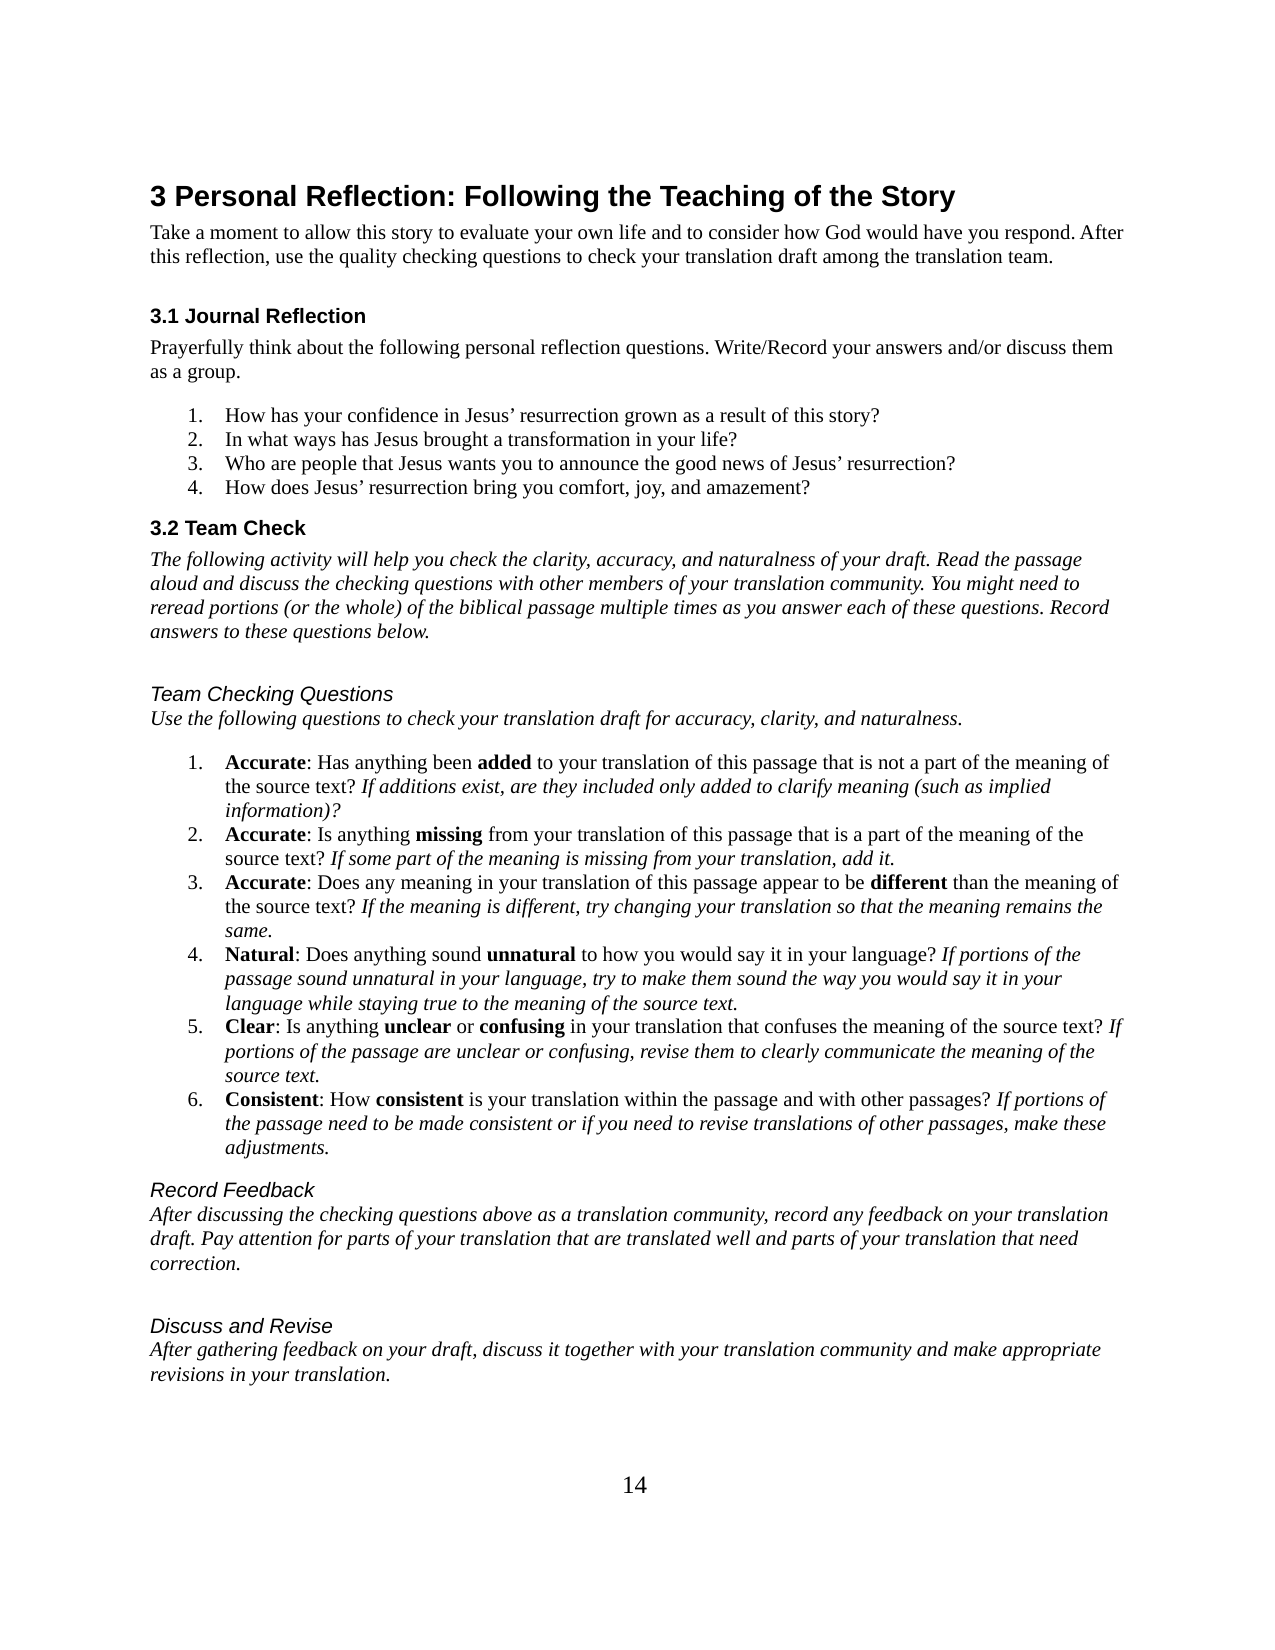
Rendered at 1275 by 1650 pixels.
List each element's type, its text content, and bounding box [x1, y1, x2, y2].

subtitle 3 Personal Reflection: Following the Teaching of the Story [150, 179, 1125, 212]
text Prayerfully think about the following personal reflection questions. Write/Record your answers and/or discuss them as a group. [150, 335, 1125, 383]
list How does Jesus’ resurrection bring you comfort, joy, and amazement? [187, 475, 1125, 499]
subtitle Team Checking Questions [150, 682, 1125, 706]
list In what ways has Jesus brought a transformation in your life? [187, 427, 1125, 451]
subtitle 3.2 Team Check [150, 516, 1125, 539]
list Clear: Is anything unclear or confusing in your translation that confuses the meaning of the source text? If portions of the passage are unclear or confusing, revise them to clearly communicate the meaning of the source text. [187, 1014, 1125, 1087]
list Accurate: Is anything missing from your translation of this passage that is a part of the meaning of the source text? If some part of the meaning is missing from your translation, add it. [187, 822, 1125, 870]
list How has your confidence in Jesus’ resurrection grown as a result of this story? [187, 403, 1125, 427]
list Accurate: Has anything been added to your translation of this passage that is not a part of the meaning of the source text? If additions exist, are they included only added to clarify meaning (such as implied information)? [187, 750, 1125, 822]
text The following activity will help you check the clarity, accuracy, and naturalness of your draft. Read the passage aloud and discuss the checking questions with other members of your translation community. You might need to reread portions (or the whole) of the biblical passage multiple times as you answer each of these questions. Record answers to these questions below. [150, 547, 1125, 643]
list Natural: Does anything sound unnatural to how you would say it in your language? If portions of the passage sound unnatural in your language, try to make them sound the way you would say it in your language while staying true to the meaning of the source text. [187, 942, 1125, 1014]
subtitle Record Feedback [150, 1178, 1125, 1202]
text Take a moment to allow this story to evaluate your own life and to consider how God would have you respond. After this reflection, use the quality checking questions to check your translation draft among the translation team. [150, 220, 1125, 268]
text After gathering feedback on your draft, discuss it together with your translation community and make appropriate revisions in your translation. [150, 1337, 1125, 1386]
subtitle 3.1 Journal Reflection [150, 304, 1125, 328]
list Consistent: How consistent is your translation within the passage and with other passages? If portions of the passage need to be made consistent or if you need to revise translations of other passages, make these adjustments. [187, 1087, 1125, 1159]
list Accurate: Does any meaning in your translation of this passage appear to be different than the meaning of the source text? If the meaning is different, try changing your translation so that the meaning remains the same. [187, 870, 1125, 942]
list Who are people that Jesus wants you to announce the good news of Jesus’ resurrection? [187, 451, 1125, 475]
text After discussing the checking questions above as a translation community, record any feedback on your translation draft. Pay attention for parts of your translation that are translated well and parts of your translation that need correction. [150, 1202, 1125, 1274]
text Use the following questions to check your translation draft for accuracy, clarity, and naturalness. [150, 706, 1125, 730]
subtitle Discuss and Revise [150, 1313, 1125, 1337]
